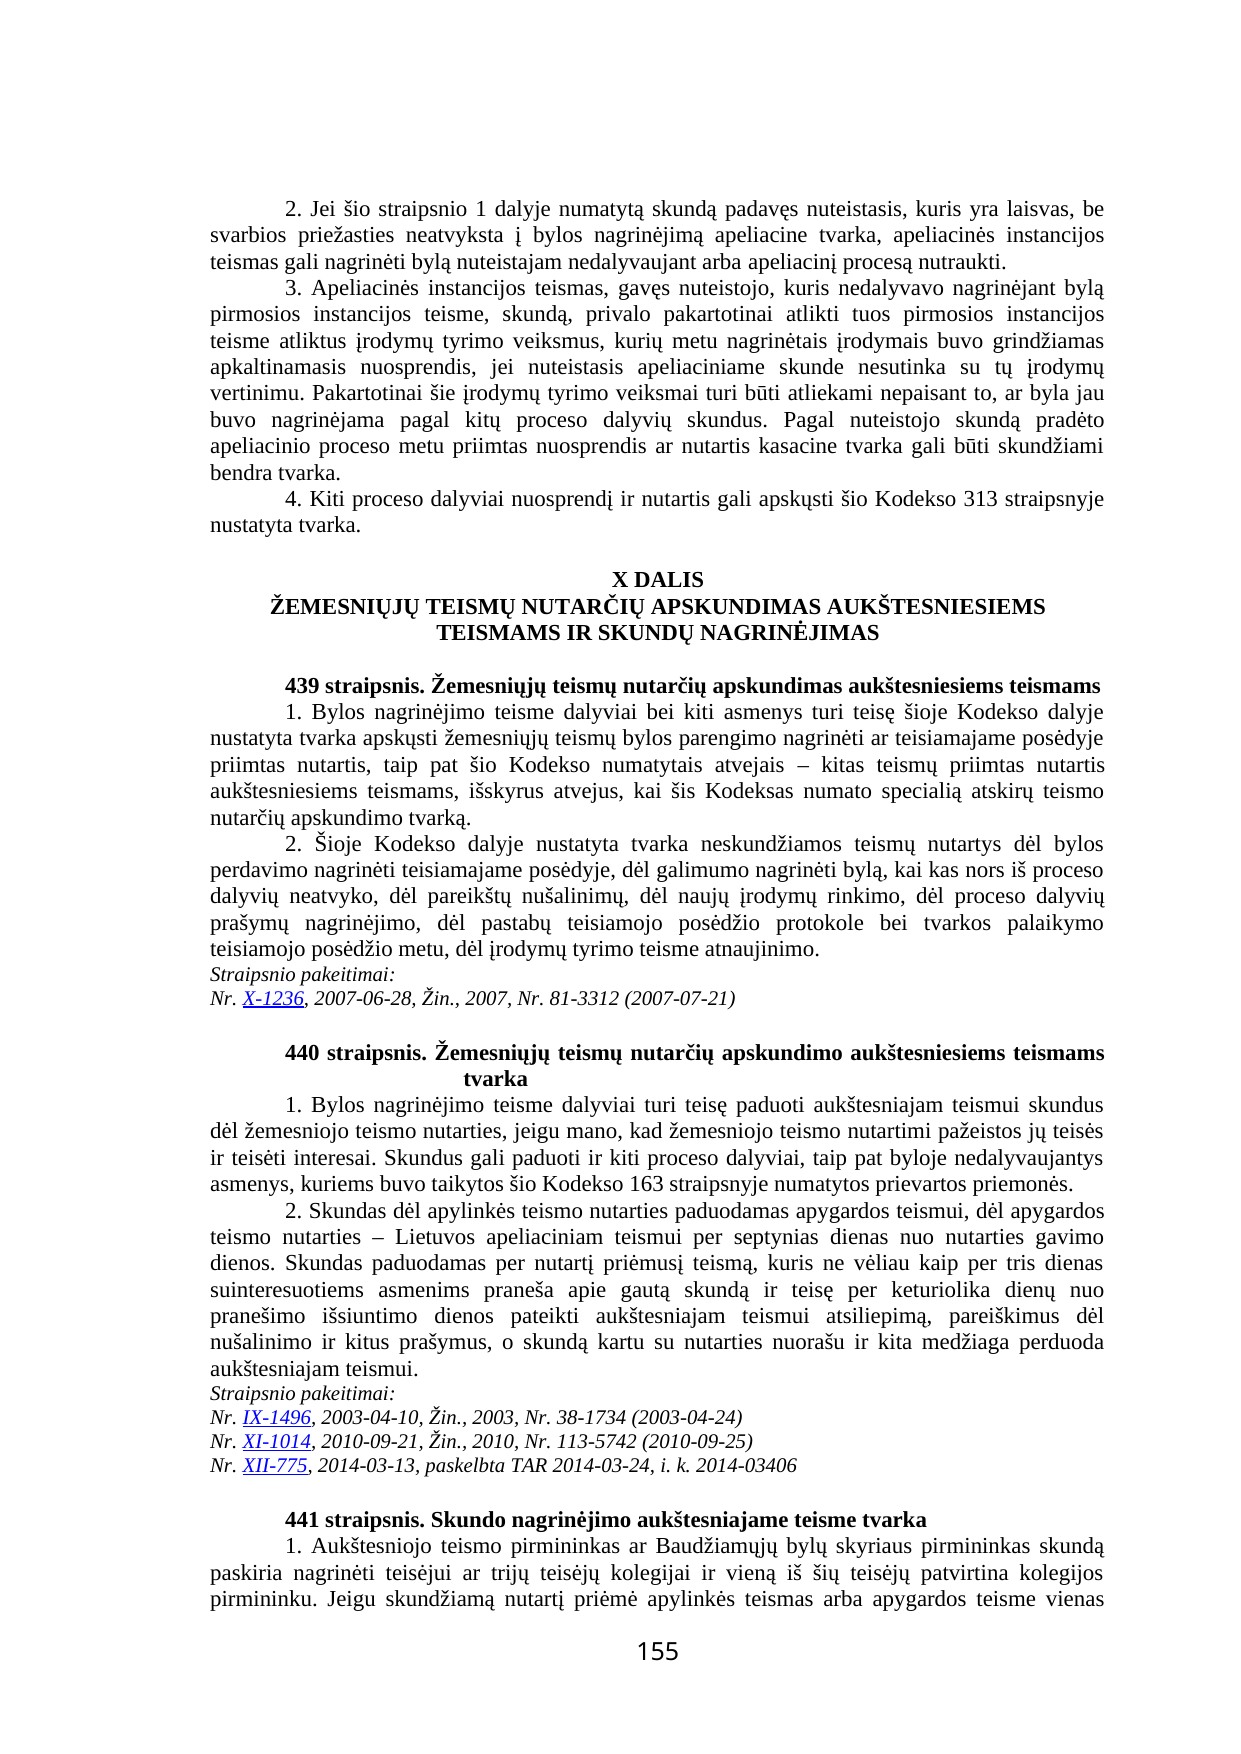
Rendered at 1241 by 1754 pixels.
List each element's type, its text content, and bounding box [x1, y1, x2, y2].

text 440 straipsnis. Žemesniųjų teismų nutarčių apskundimo aukštesniesiems teismams tvarka [285, 1038, 1106, 1091]
text 2. Jei šio straipsnio 1 dalyje numatytą skundą padavęs nuteistasis, kuris yra laisvas, be svarbios priežasties neatvyksta į bylos nagrinėjimą apeliacine tvarka, apeliacinės instancijos teismas gali nagrinėti bylą nuteistajam nedalyvaujant arba apeliacinį procesą nutraukti. [210, 195, 1106, 274]
text 441 straipsnis. Skundo nagrinėjimo aukštesniajame teisme tvarka [210, 1506, 1106, 1532]
text Straipsnio pakeitimai: [210, 962, 1106, 986]
text X dalis [210, 566, 1106, 593]
text 439 straipsnis. Žemesniųjų teismų nutarčių apskundimas aukštesniesiems teismams [285, 672, 1106, 698]
text Nr. XI-1014, 2010-09-21, Žin., 2010, Nr. 113-5742 (2010-09-25) [210, 1429, 1106, 1453]
text 1. Bylos nagrinėjimo teisme dalyviai turi teisę paduoti aukštesniajam teismui skundus dėl žemesniojo teismo nutarties, jeigu mano, kad žemesniojo teismo nutartimi pažeistos jų teisės ir teisėti interesai. Skundus gali paduoti ir kiti proceso dalyviai, taip pat byloje nedalyvaujantys asmenys, kuriems buvo taikytos šio Kodekso 163 straipsnyje numatytos prievartos priemonės. [210, 1091, 1106, 1197]
text 3. Apeliacinės instancijos teismas, gavęs nuteistojo, kuris nedalyvavo nagrinėjant bylą pirmosios instancijos teisme, skundą, privalo pakartotinai atlikti tuos pirmosios instancijos teisme atliktus įrodymų tyrimo veiksmus, kurių metu nagrinėtais įrodymais buvo grindžiamas apkaltinamasis nuosprendis, jei nuteistasis apeliaciniame skunde nesutinka su tų įrodymų vertinimu. Pakartotinai šie įrodymų tyrimo veiksmai turi būti atliekami nepaisant to, ar byla jau buvo nagrinėjama pagal kitų proceso dalyvių skundus. Pagal nuteistojo skundą pradėto apeliacinio proceso metu priimtas nuosprendis ar nutartis kasacine tvarka gali būti skundžiami bendra tvarka. [210, 274, 1106, 485]
text 4. Kiti proceso dalyviai nuosprendį ir nutartis gali apskųsti šio Kodekso 313 straipsnyje nustatyta tvarka. [210, 485, 1106, 538]
text Žemesniųjų teismų nutarčių apskundimas aukštesniesiems teismams ir skundų nagrinėjimas [210, 593, 1106, 645]
text 2. Skundas dėl apylinkės teismo nutarties paduodamas apygardos teismui, dėl apygardos teismo nutarties – Lietuvos apeliaciniam teismui per septynias dienas nuo nutarties gavimo dienos. Skundas paduodamas per nutartį priėmusį teismą, kuris ne vėliau kaip per tris dienas suinteresuotiems asmenims praneša apie gautą skundą ir teisę per keturiolika dienų nuo pranešimo išsiuntimo dienos pateikti aukštesniajam teismui atsiliepimą, pareiškimus dėl nušalinimo ir kitus prašymus, o skundą kartu su nutarties nuorašu ir kita medžiaga perduoda aukštesniajam teismui. [210, 1197, 1106, 1381]
text Nr. IX-1496, 2003-04-10, Žin., 2003, Nr. 38-1734 (2003-04-24) [210, 1405, 1106, 1429]
text Straipsnio pakeitimai: [210, 1381, 1106, 1405]
text Nr. XII-775, 2014-03-13, paskelbta TAR 2014-03-24, i. k. 2014-03406 [210, 1453, 1106, 1477]
text Nr. X-1236, 2007-06-28, Žin., 2007, Nr. 81-3312 (2007-07-21) [210, 986, 1106, 1010]
text 1. Bylos nagrinėjimo teisme dalyviai bei kiti asmenys turi teisę šioje Kodekso dalyje nustatyta tvarka apskųsti žemesniųjų teismų bylos parengimo nagrinėti ar teisiamajame posėdyje priimtas nutartis, taip pat šio Kodekso numatytais atvejais – kitas teismų priimtas nutartis aukštesniesiems teismams, išskyrus atvejus, kai šis Kodeksas numato specialią atskirų teismo nutarčių apskundimo tvarką. [210, 698, 1106, 830]
text 1. Aukštesniojo teismo pirmininkas ar Baudžiamųjų bylų skyriaus pirmininkas skundą paskiria nagrinėti teisėjui ar trijų teisėjų kolegijai ir vieną iš šių teisėjų patvirtina kolegijos pirmininku. Jeigu skundžiamą nutartį priėmė apylinkės teismas arba apygardos teisme vienas [210, 1532, 1106, 1612]
text 2. Šioje Kodekso dalyje nustatyta tvarka neskundžiamos teismų nutartys dėl bylos perdavimo nagrinėti teisiamajame posėdyje, dėl galimumo nagrinėti bylą, kai kas nors iš proceso dalyvių neatvyko, dėl pareikštų nušalinimų, dėl naujų įrodymų rinkimo, dėl proceso dalyvių prašymų nagrinėjimo, dėl pastabų teisiamojo posėdžio protokole bei tvarkos palaikymo teisiamojo posėdžio metu, dėl įrodymų tyrimo teisme atnaujinimo. [210, 830, 1106, 962]
